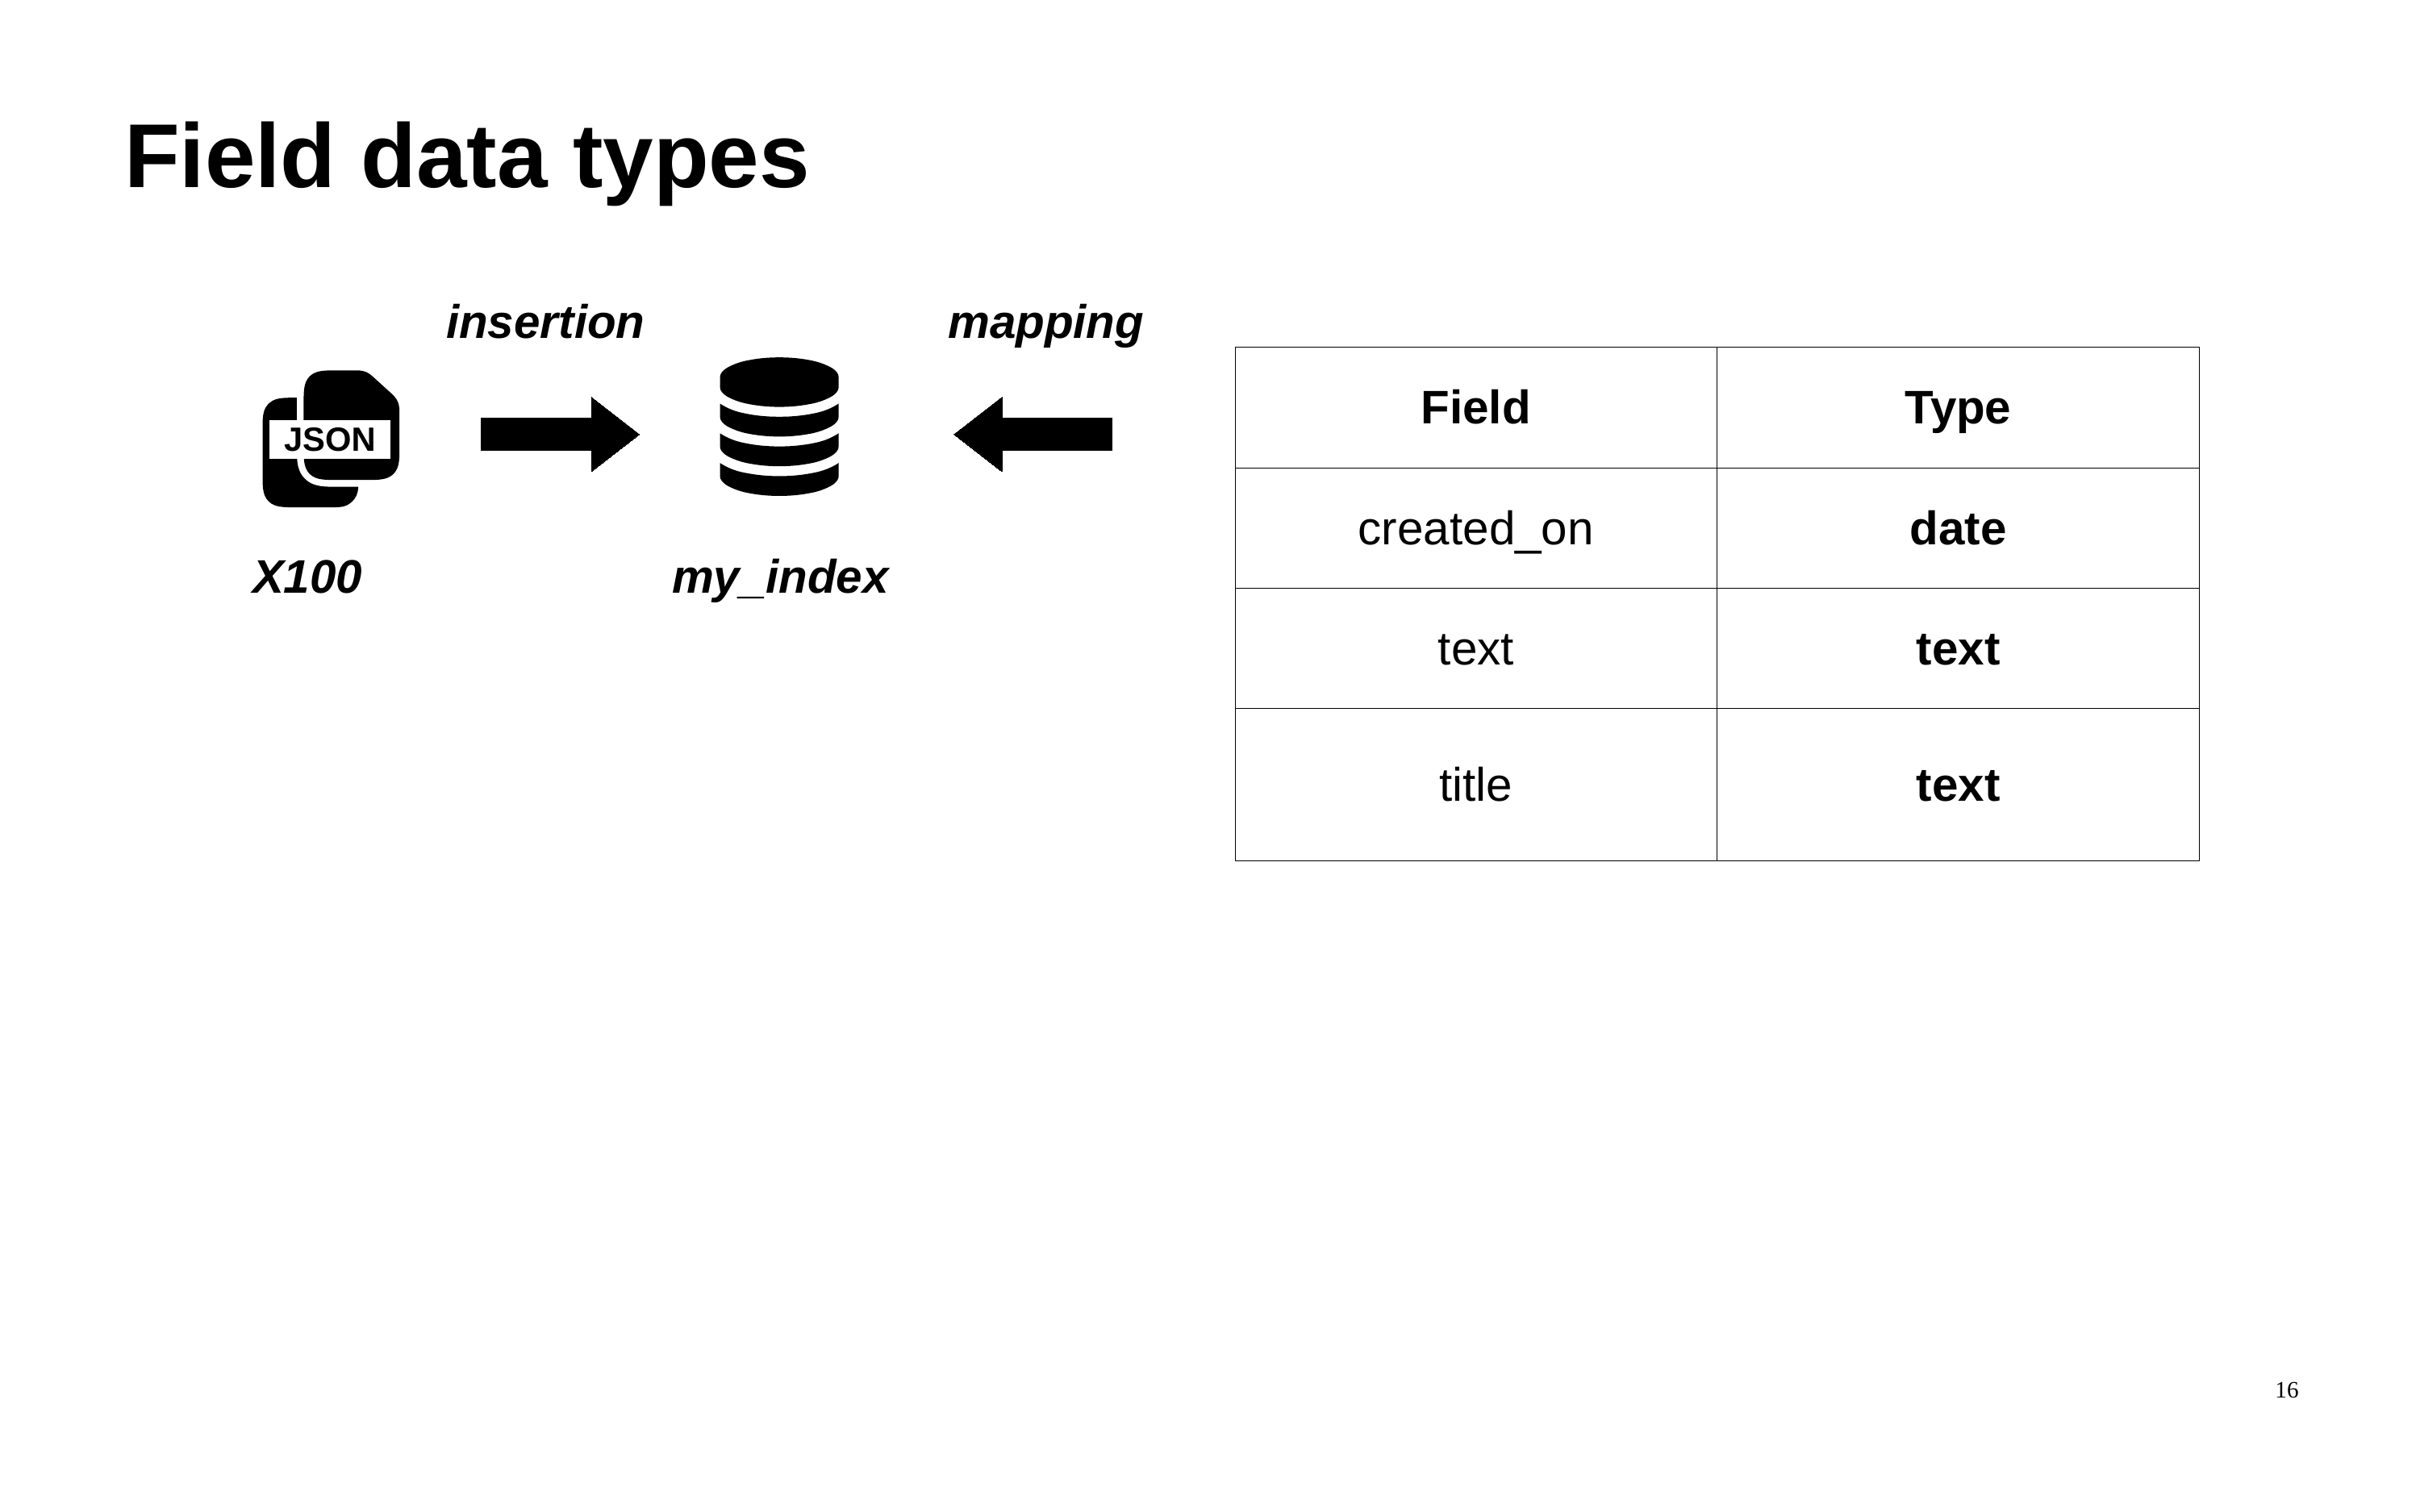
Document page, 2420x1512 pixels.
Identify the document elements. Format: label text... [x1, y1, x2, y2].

table_cell date [1717, 469, 2199, 588]
table_cell text [1717, 589, 2199, 708]
picture [711, 357, 850, 496]
text_box Field data types [112, 61, 1287, 251]
table_cell text [1236, 589, 1717, 708]
text_box insertion [400, 266, 691, 370]
text_box [481, 397, 640, 472]
text_box mapping [900, 266, 1191, 370]
table_cell text [1717, 709, 2199, 860]
table_header Type [1717, 348, 2199, 468]
table_header Field [1236, 348, 1717, 468]
text_box X100 [235, 521, 380, 625]
text_box JSON [269, 420, 390, 459]
picture [248, 356, 414, 522]
text_box [953, 397, 1112, 472]
text_box my_index [636, 521, 926, 625]
table_cell created_on [1236, 469, 1717, 588]
table_cell title [1236, 709, 1717, 860]
